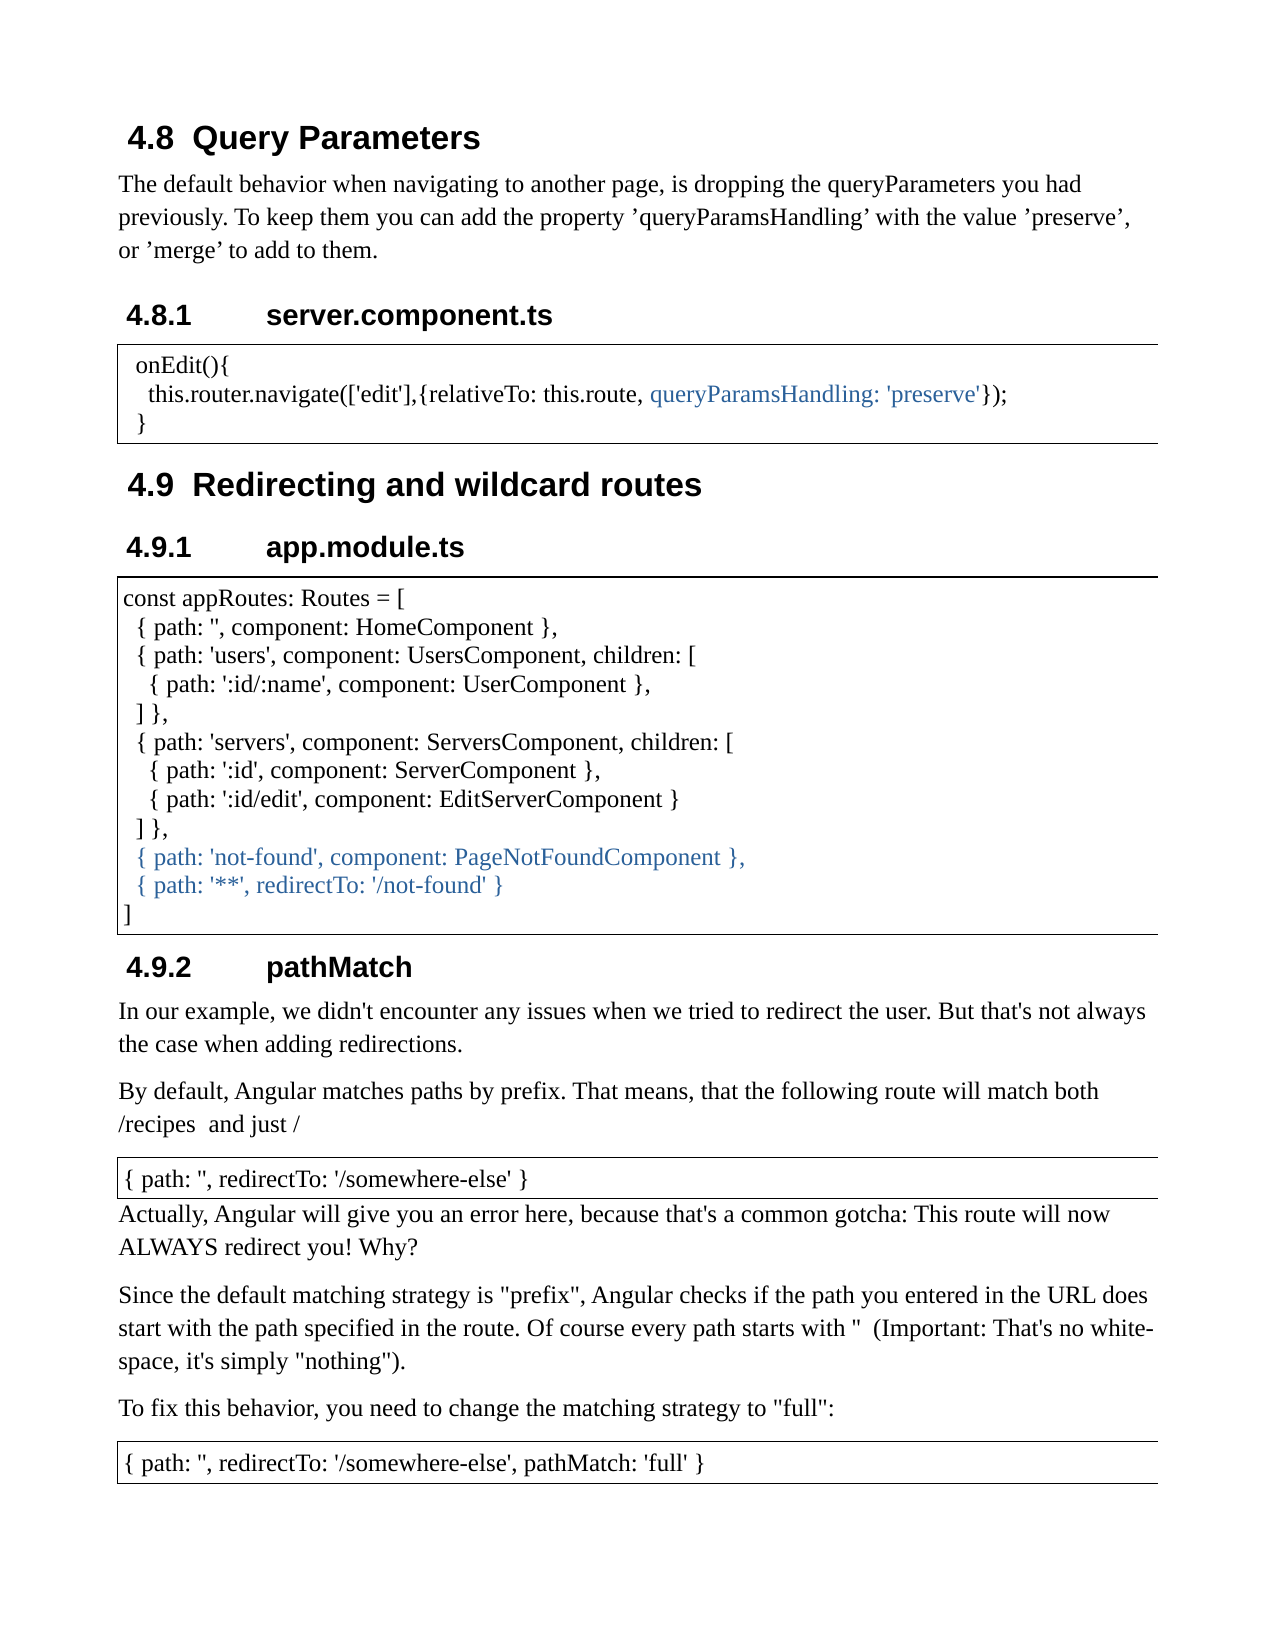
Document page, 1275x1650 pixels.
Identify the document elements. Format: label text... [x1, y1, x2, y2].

text By default, Angular matches paths by prefix. That means, that the following route will match both /recipes and just / [118, 1076, 1157, 1138]
subtitle app.module.ts [118, 530, 1157, 564]
subtitle Query Parameters [118, 118, 1157, 157]
text To fix this behavior, you need to change the matching strategy to "full": [118, 1393, 1157, 1422]
subtitle Redirecting and wildcard routes [118, 464, 1157, 503]
subtitle pathMatch [118, 949, 1157, 983]
subtitle server.component.ts [118, 297, 1157, 331]
text In our example, we didn't encounter any issues when we tried to redirect the user. But that's not always the case when adding redirections. [118, 996, 1157, 1057]
table_header { path: '', redirectTo: '/somewhere-else', pathMatch: 'full' } [118, 1442, 1158, 1482]
table_header onEdit(){ this.router.navigate(['edit'],{relativeTo: this.route, queryParamsHandling: 'preserve'}); } [118, 345, 1158, 442]
table_header { path: '', redirectTo: '/somewhere-else' } [118, 1158, 1158, 1198]
text Actually, Angular will give you an error here, because that's a common gotcha: This route will now ALWAYS redirect you! Why? [118, 1199, 1157, 1261]
text Since the default matching strategy is "prefix", Angular checks if the path you entered in the URL does start with the path specified in the route. Of course every path starts with '' (Important: That's no white-space, it's simply "nothing"). [118, 1280, 1157, 1375]
text The default behavior when navigating to another page, is dropping the queryParameters you had previously. To keep them you can add the property ’queryParamsHandling’ with the value ’preserve’, or ’merge’ to add to them. [118, 169, 1157, 264]
table_header const appRoutes: Routes = [ { path: '', component: HomeComponent }, { path: 'users', component: UsersComponent, children: [ { path: ':id/:name', component: UserComponent }, ] }, { path: 'servers', component: ServersComponent, children: [ { path: ':id', component: ServerComponent }, { path: ':id/edit', component: EditServerComponent } ] }, { path: 'not-found', component: PageNotFoundComponent }, { path: '**', redirectTo: '/not-found' } ] [118, 578, 1158, 934]
